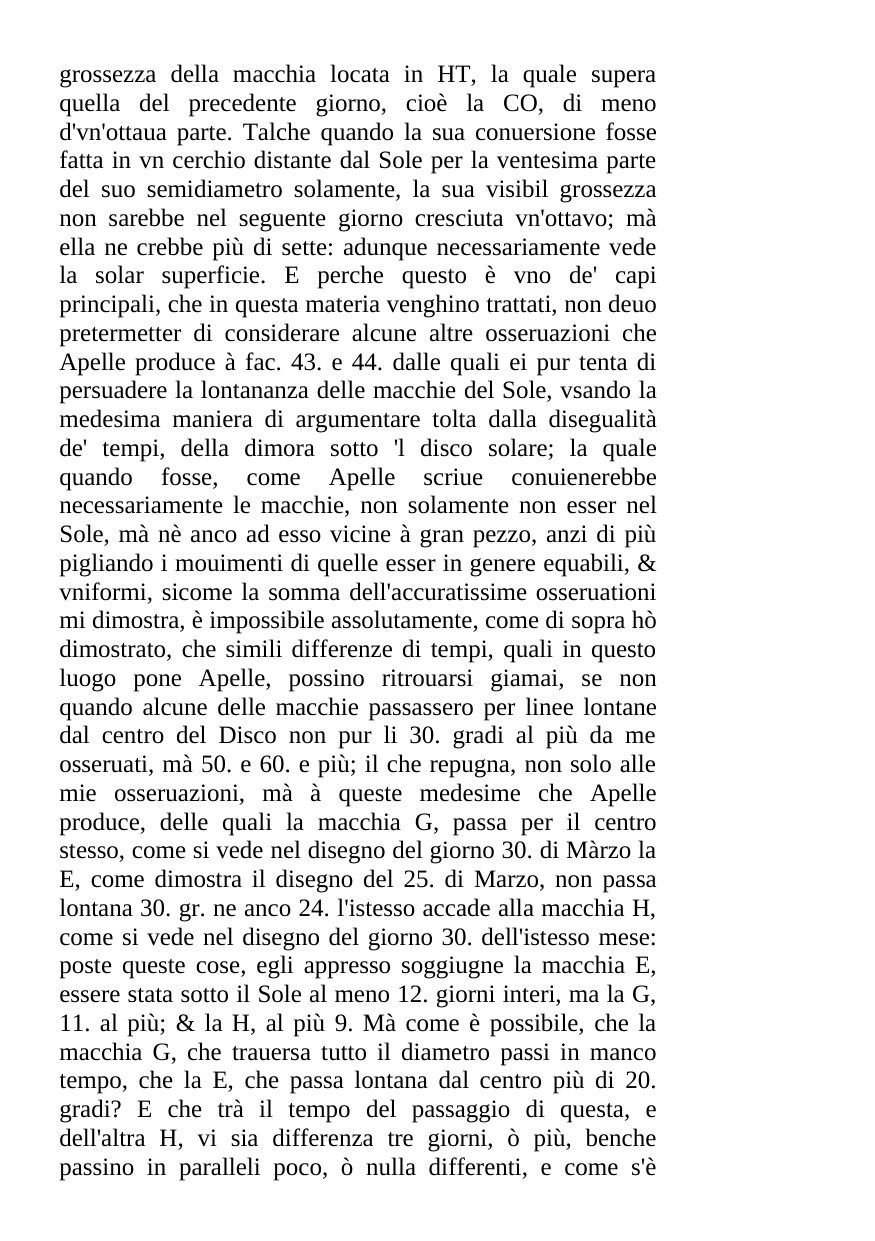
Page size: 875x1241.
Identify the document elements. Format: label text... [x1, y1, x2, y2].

table_cell grossezza della macchia locata in HT, la quale supera quella del precedente giorno, cioè la CO, di meno d'vn'ottaua parte. Talche quando la sua conuersione fosse fatta in vn cerchio distante dal Sole per la ventesima parte del suo semidiametro solamente, la sua visibil grossezza non sarebbe nel seguente giorno cresciuta vn'ottavo; mà ella ne crebbe più di sette: adunque necessariamente vede la solar superficie. E perche questo è vno de' capi principali, che in questa materia venghino trattati, non deuo pretermetter di considerare alcune altre osseruazioni che Apelle produce à fac. 43. e 44. dalle quali ei pur tenta di persuadere la lontananza delle macchie del Sole, vsando la medesima maniera di argumentare tolta dalla disegualità de' tempi, della dimora sotto 'l disco solare; la quale quando fosse, come Apelle scriue conuienerebbe necessariamente le macchie, non solamente non esser nel Sole, mà nè anco ad esso vicine à gran pezzo, anzi di più pigliando i mouimenti di quelle esser in genere equabili, & vniformi, sicome la somma dell'accuratissime osseruationi mi dimostra, è impossibile assolutamente, come di sopra hò dimostrato, che simili differenze di tempi, quali in questo luogo pone Apelle, possino ritrouarsi giamai, se non quando alcune delle macchie passassero per linee lontane dal centro del Disco non pur li 30. gradi al più da me osseruati, mà 50. e 60. e più; il che repugna, non solo alle mie osseruazioni, mà à queste medesime che Apelle produce, delle quali la macchia G, passa per il centro stesso, come si vede nel disegno del giorno 30. di Màrzo la E, come dimostra il disegno del 25. di Marzo, non passa lontana 30. gr. ne anco 24. l'istesso accade alla macchia H, come si vede nel disegno del giorno 30. dell'istesso mese: poste queste cose, egli appresso soggiugne la macchia E, essere stata sotto il Sole al meno 12. giorni interi, ma la G, 11. al più; & la H, al più 9. Mà come è possibile, che la macchia G, che trauersa tutto il diametro passi in manco tempo, che la E, che passa lontana dal centro più di 20. gradi? E che trà il tempo del passaggio di questa, e dell'altra H, vi sia differenza tre giorni, ò più, benche passino in paralleli poco, ò nulla differenti, e come s'è [52, 59, 664, 1180]
table_cell [665, 59, 822, 1180]
